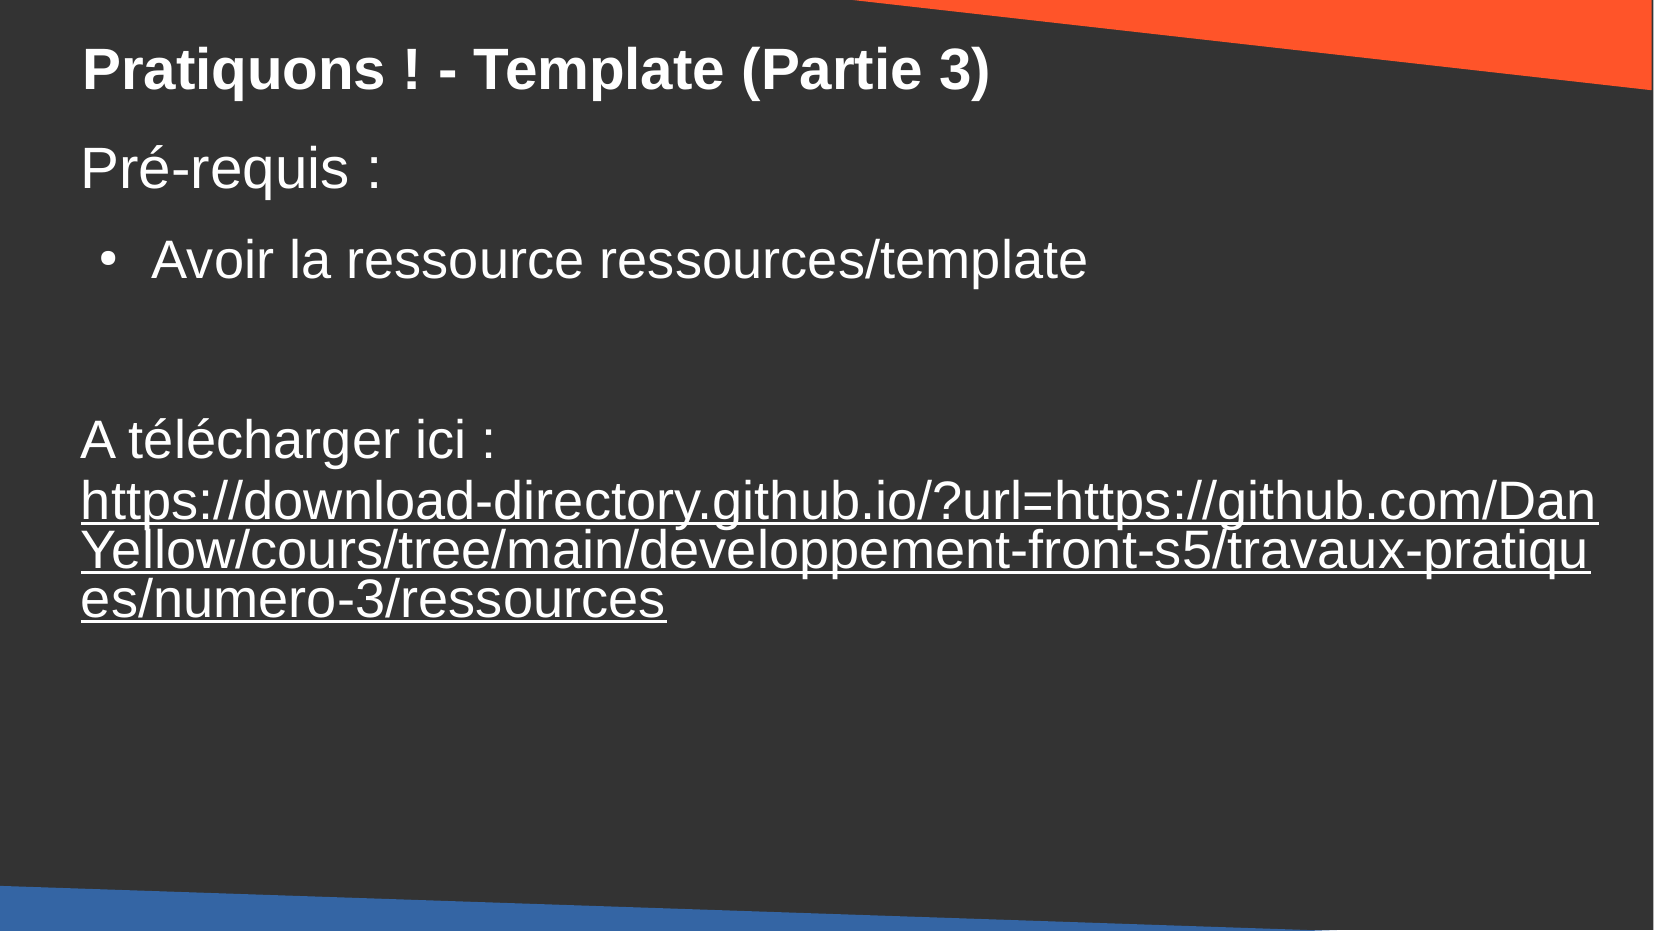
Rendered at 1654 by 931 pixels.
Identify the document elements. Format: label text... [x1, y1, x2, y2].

text_box [0, 885, 1337, 931]
list Pré-requis : Avoir la ressource ressources/template A télécharger ici : https://download-directory.github.io/?url=https://github.com/DanYellow/cours/tree/main/developpement-front-s5/travaux-pratiques/numero-3/ressources [80, 135, 1620, 721]
title Pratiquons ! - Template (Partie 3) [82, 37, 1571, 114]
text_box [852, 0, 1652, 91]
